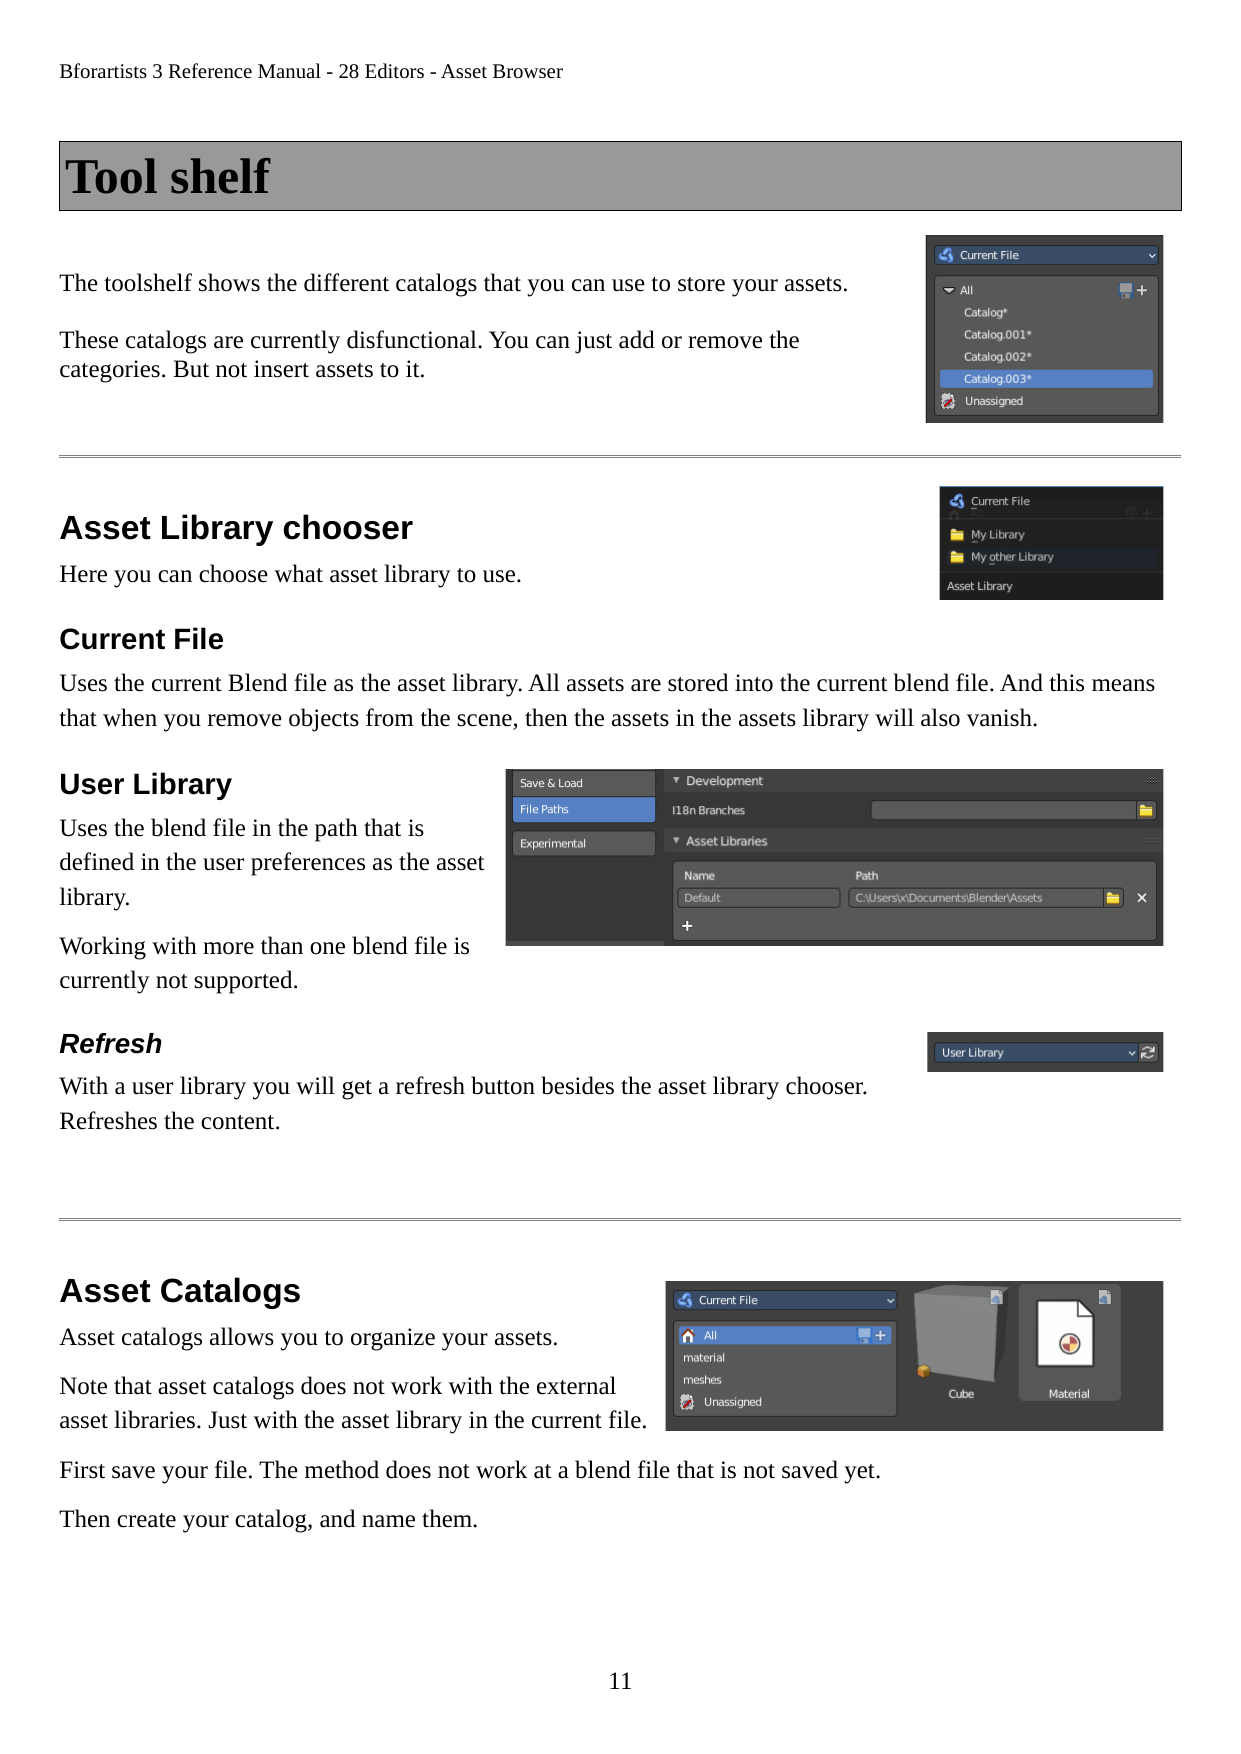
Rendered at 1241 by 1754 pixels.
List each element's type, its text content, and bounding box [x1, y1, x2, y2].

text Here you can choose what asset library to use. [59, 559, 939, 587]
text First save your file. The method does not work at a blend file that is not saved yet. [59, 1455, 1181, 1483]
table_header Tool shelf [60, 142, 1181, 210]
subtitle Current File [59, 622, 1181, 656]
text Working with more than one blend file is currently not supported. [59, 931, 1181, 994]
text Note that asset catalogs does not work with the external asset libraries. Just with the asset library in the current file. [59, 1371, 1181, 1434]
subtitle Asset Library chooser [59, 507, 939, 546]
subtitle [1164, 507, 1181, 546]
text Then create your catalog, and name them. [59, 1504, 1181, 1532]
text With a user library you will get a refresh button besides the asset library chooser. Refreshes the content. [59, 1071, 1181, 1134]
text Asset catalogs allows you to organize your assets. [59, 1322, 665, 1351]
picture [925, 235, 1164, 423]
text Uses the current Blend file as the asset library. All assets are stored into the current blend file. And this means that when you remove objects from the scene, then the assets in the assets library will also vanish. [59, 668, 1181, 732]
text Uses the blend file in the path that is defined in the user preferences as the asset library. [59, 813, 505, 911]
picture [927, 1032, 1164, 1072]
subtitle Asset Catalogs [59, 1271, 1181, 1309]
picture [665, 1281, 1164, 1431]
text The toolshelf shows the different catalogs that you can use to store your assets. [59, 268, 925, 297]
picture [505, 769, 1164, 946]
text These catalogs are currently disfunctional. You can just add or remove the categories. But not insert assets to it. [59, 326, 925, 383]
subtitle User Library [59, 767, 1181, 800]
subtitle Refresh [59, 1027, 1181, 1059]
picture [939, 486, 1164, 600]
